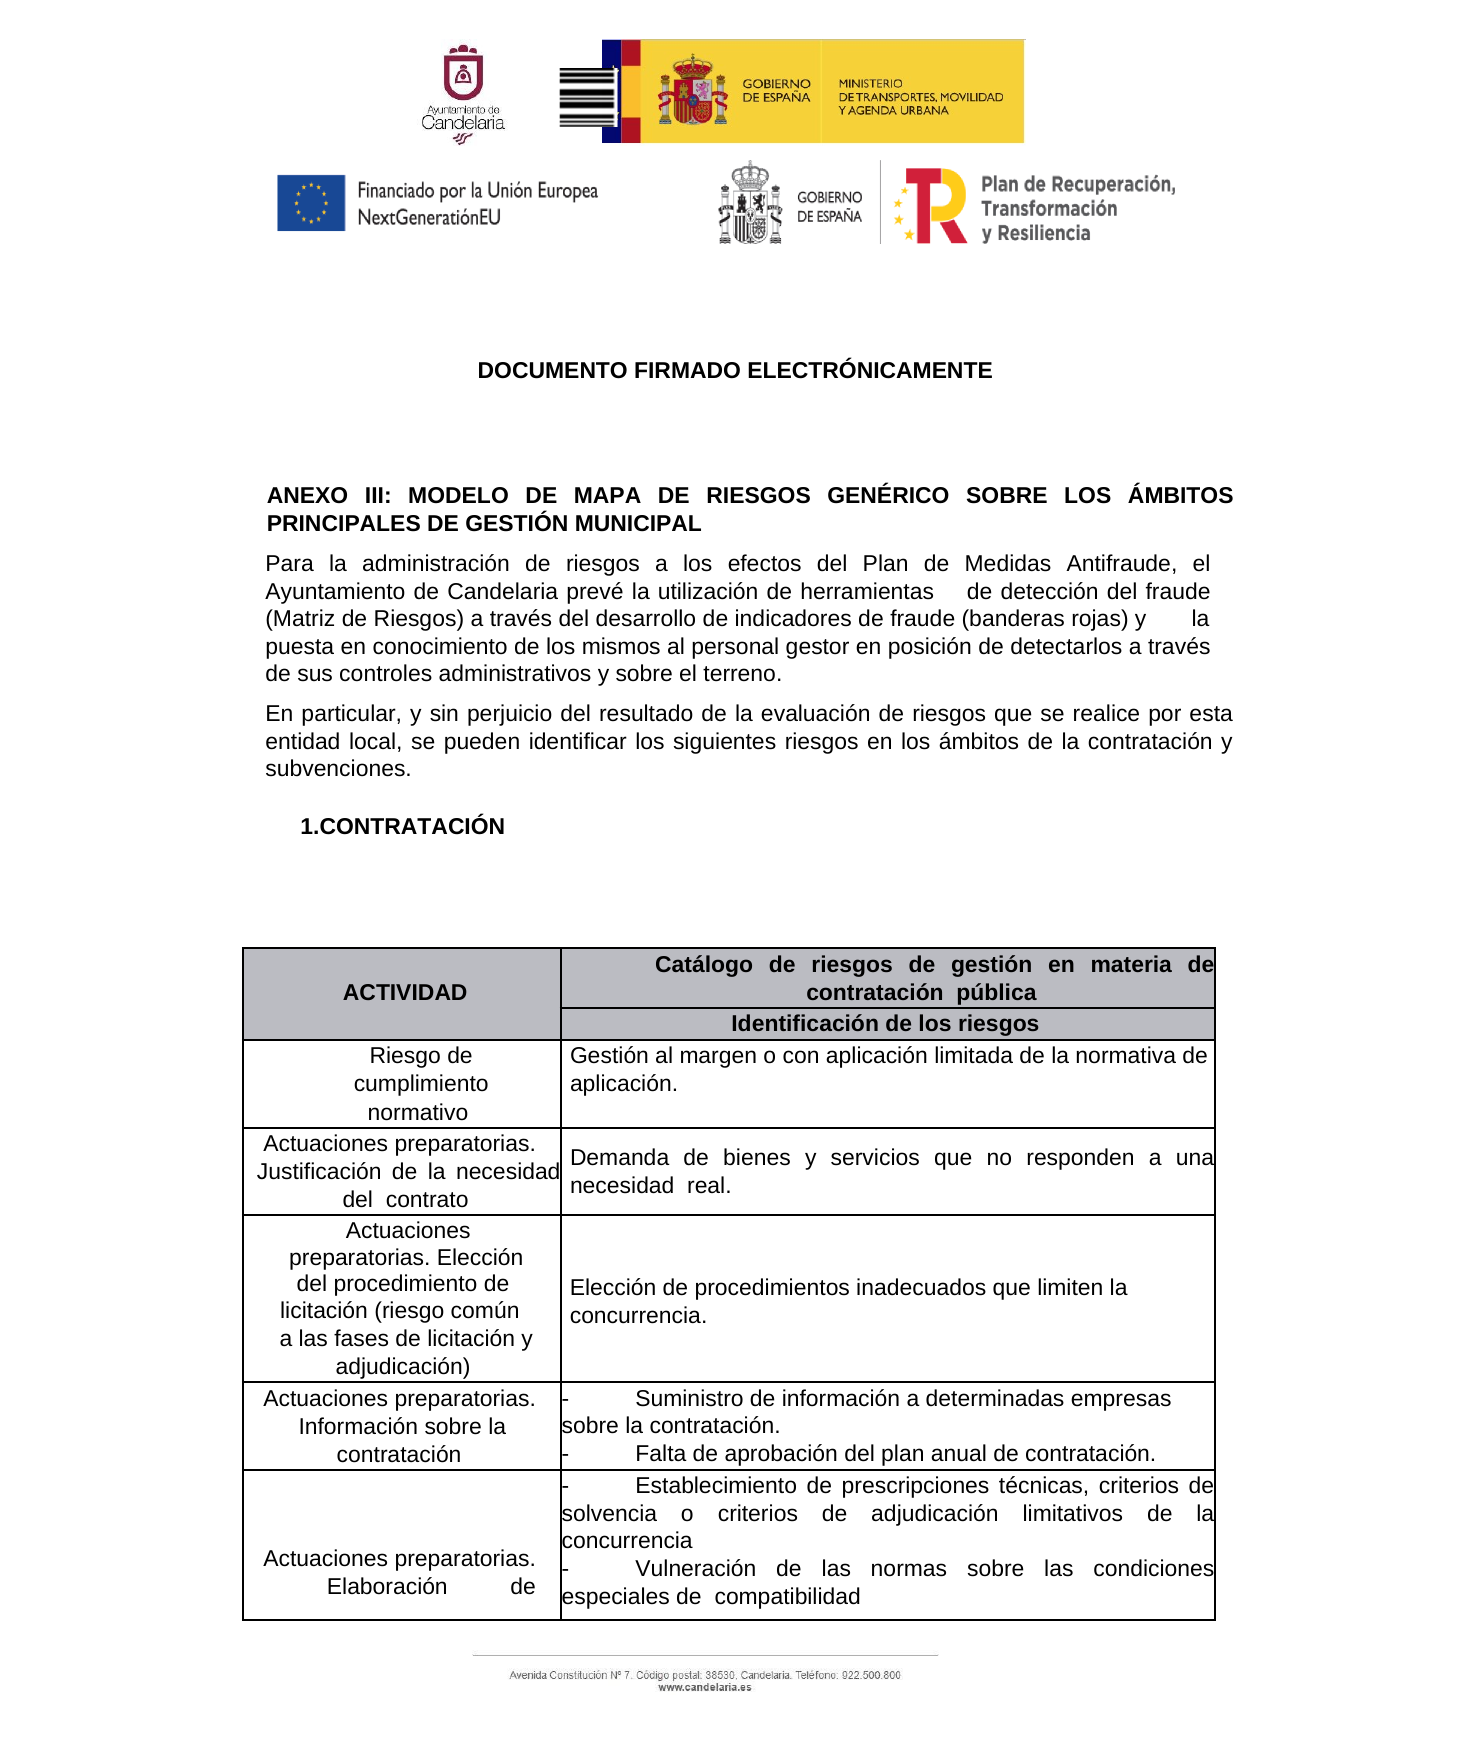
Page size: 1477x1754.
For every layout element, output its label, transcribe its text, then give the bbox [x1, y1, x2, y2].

subtitle ANEXO III: MODELO DE MAPA DE RIESGOS GENÉRICO SOBRE LOS ÁMBITOS PRINCIPALES DE GESTIÓN MUNICIPAL [267, 482, 1234, 536]
table_cell Riesgo de cumplimiento normativo [244, 1041, 560, 1127]
table_cell Identificación de los riesgos [562, 1009, 1214, 1039]
text Para la administración de riesgos a los efectos del Plan de Medidas Antifraude, el Ayuntamiento de Candelaria prevé la utilización de herramientas de detección del fraude (Matriz de Riesgos) a través del desarrollo de indicadores de fraude (banderas rojas) y la puesta en conocimiento de los mismos al personal gestor en posición de detectarlos a través de sus controles administrativos y sobre el terreno. [265, 550, 1211, 686]
table_cell Demanda de bienes y servicios que no responden a una necesidad real. [562, 1129, 1214, 1214]
table_cell Actuaciones preparatorias. Información sobre la contratación [244, 1383, 560, 1469]
table_cell Suministro de información a determinadas empresas sobre la contratación. Falta de aprobación del plan anual de contratación. [562, 1383, 1214, 1469]
table_header ACTIVIDAD [244, 949, 560, 1039]
text En particular, y sin perjuicio del resultado de la evaluación de riesgos que se realice por esta entidad local, se pueden identificar los siguientes riesgos en los ámbitos de la contratación y subvenciones. [265, 700, 1234, 782]
text DOCUMENTO FIRMADO ELECTRÓNICAMENTE [257, 357, 1219, 384]
subtitle 1.CONTRATACIÓN [300, 813, 1234, 839]
table_cell Actuaciones preparatorias. Elección del procedimiento de licitación (riesgo común a las fases de licitación y adjudicación) [244, 1216, 560, 1381]
table_cell Actuaciones preparatorias. Elaboración de [244, 1471, 560, 1619]
table_cell Elección de procedimientos inadecuados que limiten la concurrencia. [562, 1216, 1214, 1381]
table_cell Establecimiento de prescripciones técnicas, criterios de solvencia o criterios de adjudicación limitativos de la concurrencia Vulneración de las normas sobre las condiciones especiales de compatibilidad [562, 1471, 1214, 1619]
table_header Catálogo de riesgos de gestión en materia de contratación pública [562, 949, 1214, 1007]
table_cell Gestión al margen o con aplicación limitada de la normativa de aplicación. [562, 1041, 1214, 1127]
table_cell Actuaciones preparatorias. Justificación de la necesidad del contrato [244, 1129, 560, 1214]
